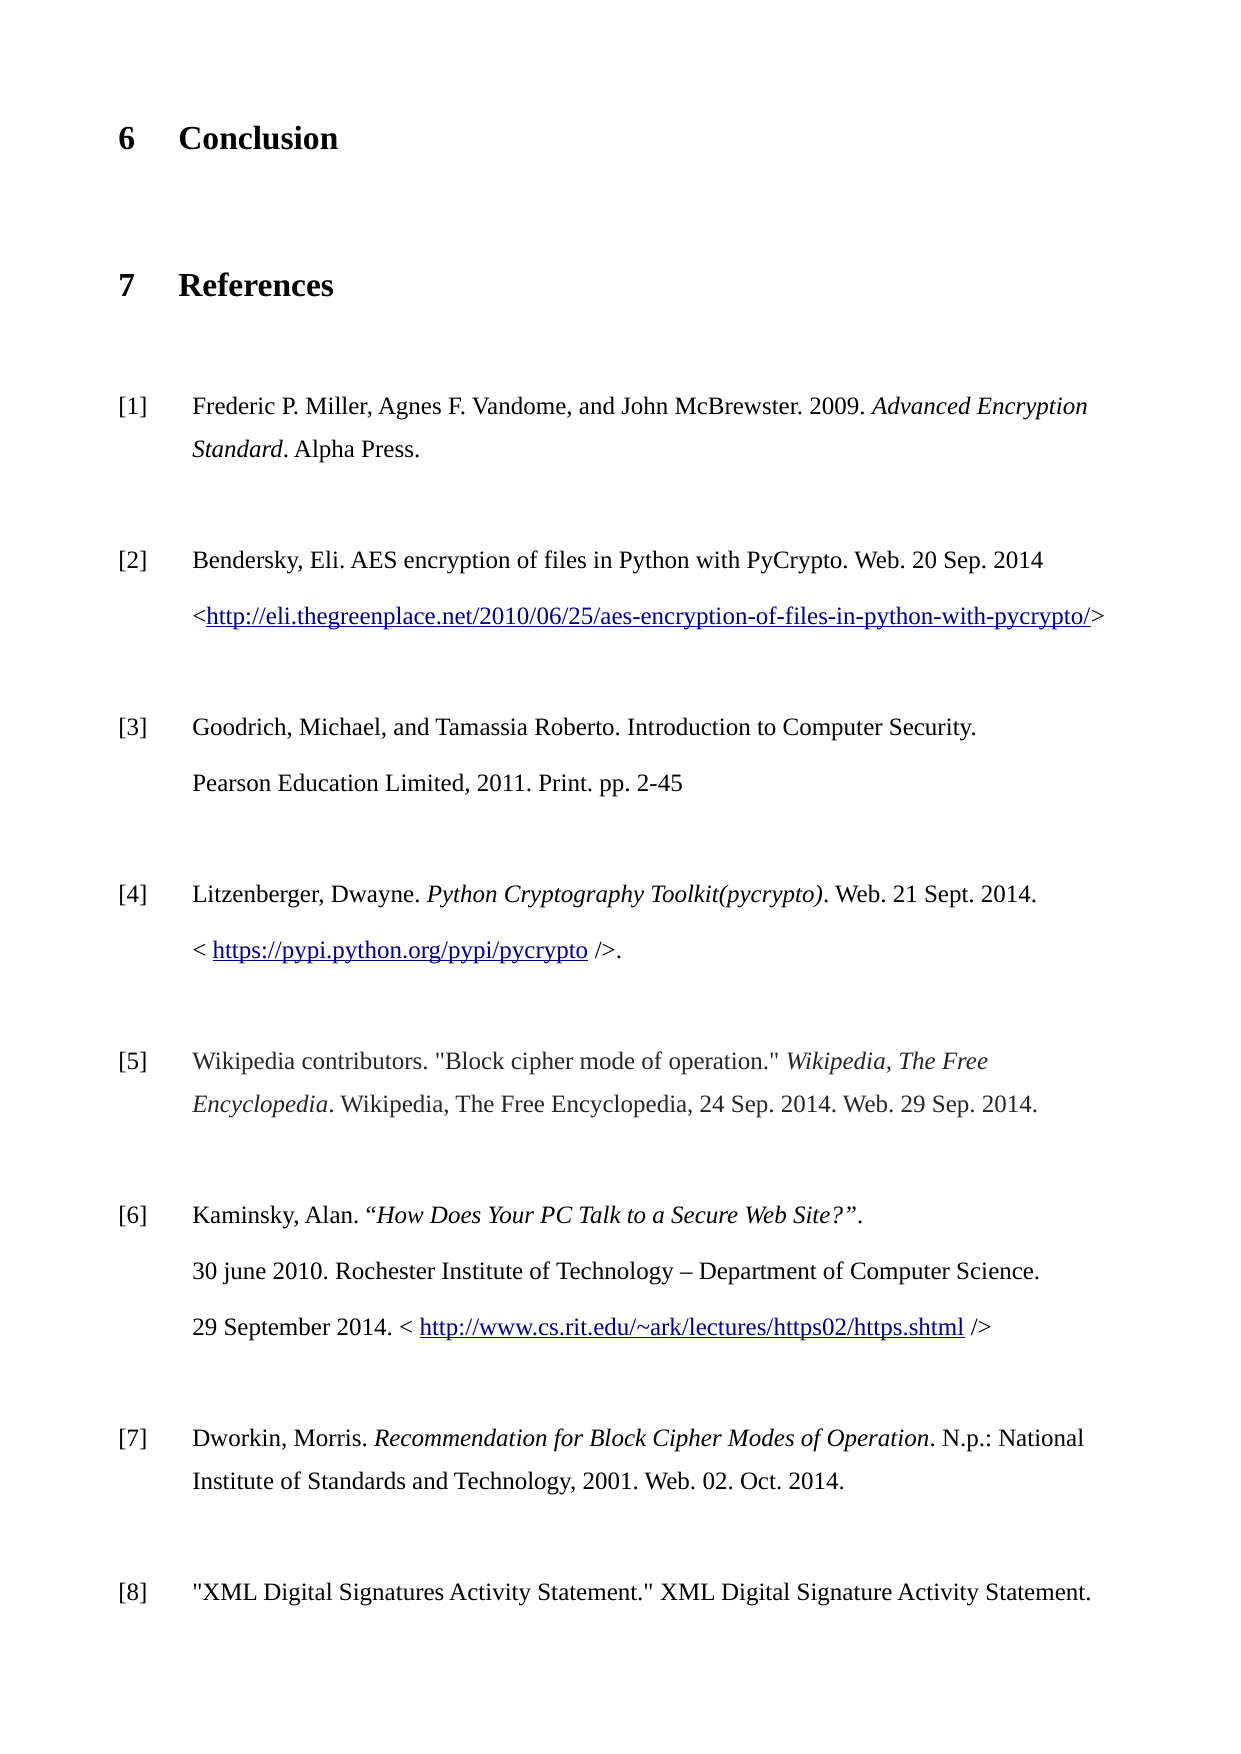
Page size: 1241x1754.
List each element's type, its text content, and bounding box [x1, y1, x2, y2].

text [1] Frederic P. Miller, Agnes F. Vandome, and John McBrewster. 2009. Advanced Encryption Standard. Alpha Press. [118, 391, 1122, 463]
text 29 September 2014. < http://www.cs.rit.edu/~ark/lectures/https02/https.shtml /> [118, 1312, 1122, 1340]
text 30 june 2010. Rochester Institute of Technology – Department of Computer Science. [118, 1256, 1122, 1285]
text [6] Kaminsky, Alan. “How Does Your PC Talk to a Secure Web Site?”. [118, 1200, 1122, 1229]
text [5] Wikipedia contributors. "Block cipher mode of operation." Wikipedia, The Free Encyclopedia. Wikipedia, The Free Encyclopedia, 24 Sep. 2014. Web. 29 Sep. 2014. [118, 1046, 1122, 1118]
text [3] Goodrich, Michael, and Tamassia Roberto. Introduction to Computer Security. [118, 712, 1122, 741]
text [7] Dworkin, Morris. Recommendation for Block Cipher Modes of Operation. N.p.: National Institute of Standards and Technology, 2001. Web. 02. Oct. 2014. [118, 1423, 1122, 1495]
subtitle 6 Conclusion [118, 118, 1122, 157]
text [4] Litzenberger, Dwayne. Python Cryptography Toolkit(pycrypto). Web. 21 Sept. 2014. [118, 879, 1122, 908]
text [2] Bendersky, Eli. AES encryption of files in Python with PyCrypto. Web. 20 Sep. 2014 [118, 545, 1122, 574]
text <http://eli.thegreenplace.net/2010/06/25/aes-encryption-of-files-in-python-with-pycrypto/> [118, 601, 1122, 630]
text [8] "XML Digital Signatures Activity Statement." XML Digital Signature Activity Statement. [118, 1577, 1122, 1606]
text < https://pypi.python.org/pypi/pycrypto />. [118, 935, 1122, 963]
subtitle 7 References [118, 265, 1122, 304]
text Pearson Education Limited, 2011. Print. pp. 2-45 [118, 768, 1122, 797]
